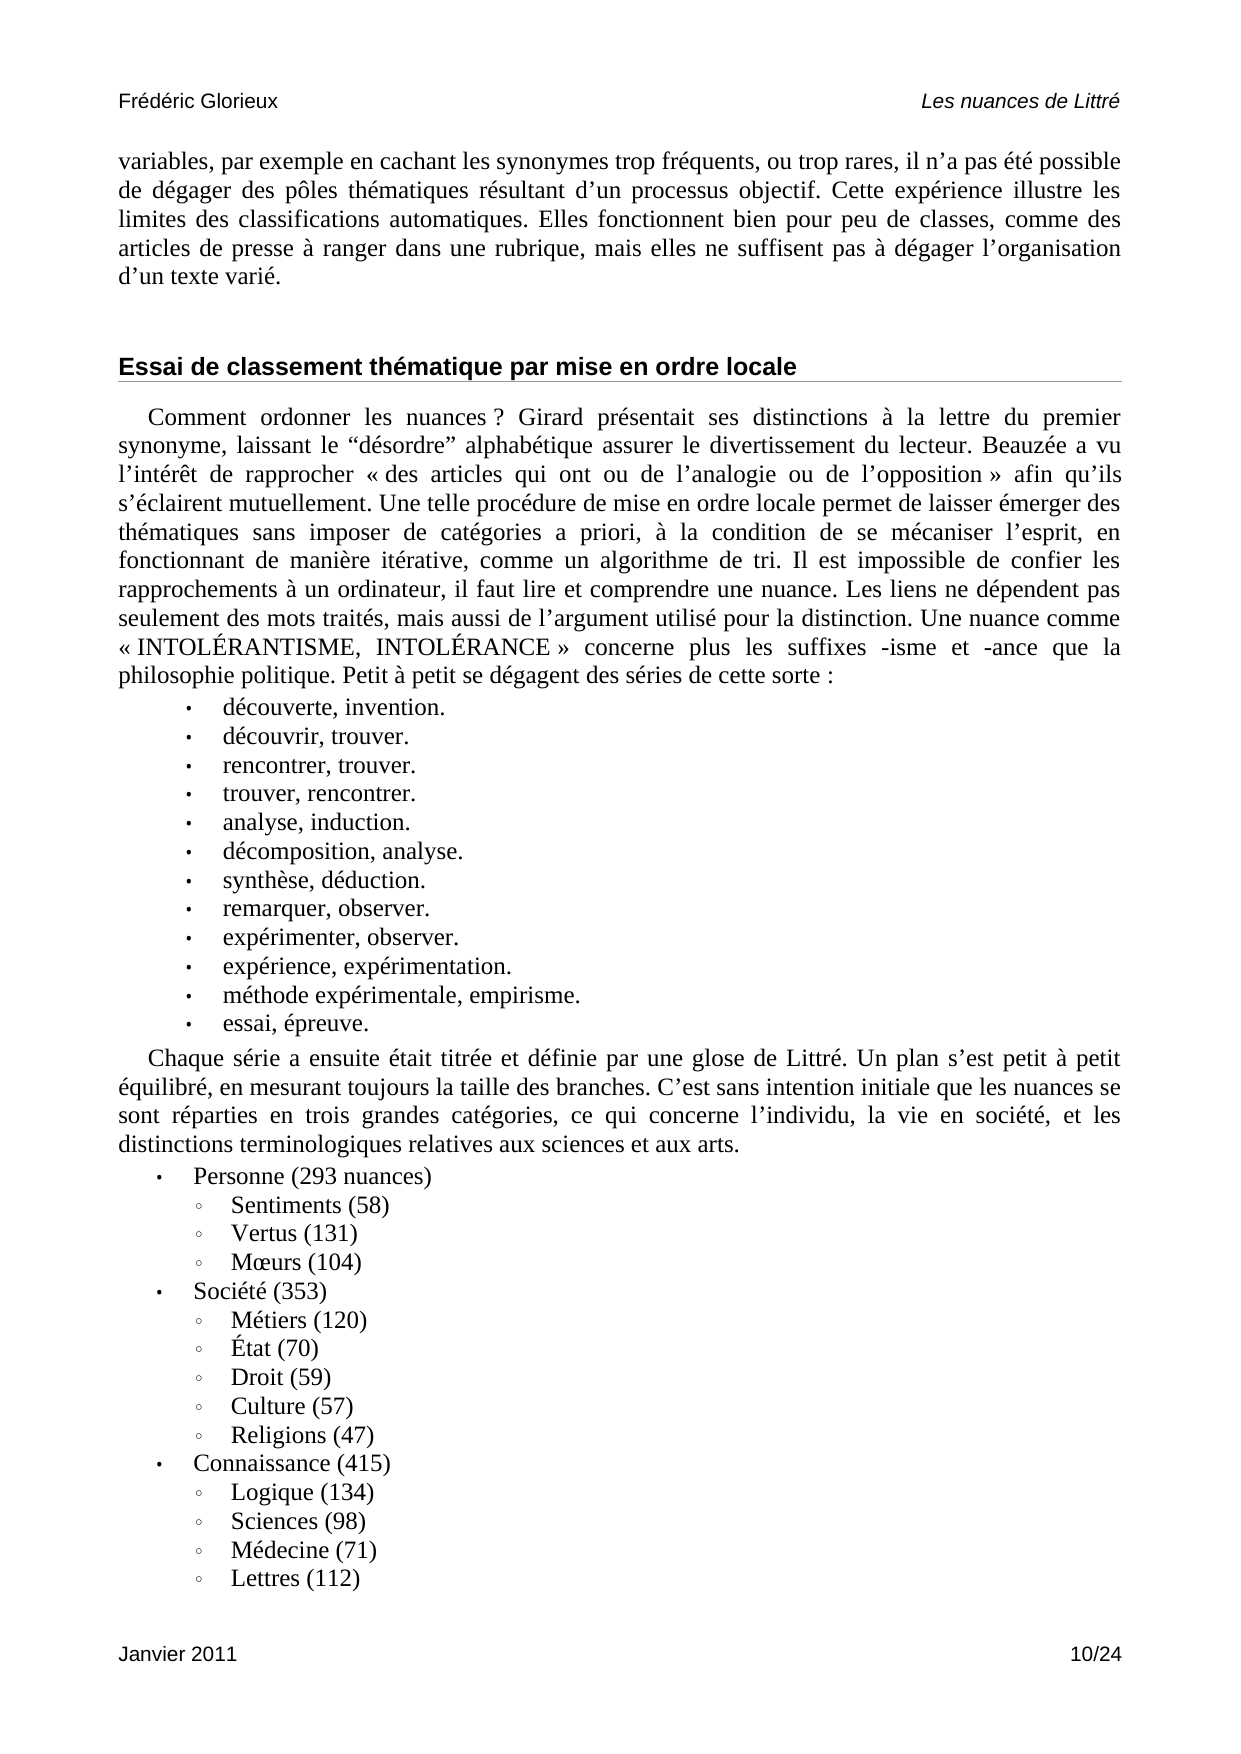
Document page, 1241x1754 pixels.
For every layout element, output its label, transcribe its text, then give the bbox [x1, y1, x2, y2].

list Logique (134) [193, 1477, 1122, 1506]
list analyse, induction. [185, 807, 1122, 836]
list Sciences (98) [193, 1506, 1122, 1535]
text Chaque série a ensuite était titrée et définie par une glose de Littré. Un plan s’est petit à petit équilibré, en mesurant toujours la taille des branches. C’est sans intention initiale que les nuances se sont réparties en trois grandes catégories, ce qui concerne l’individu, la vie en société, et les distinctions terminologiques relatives aux sciences et aux arts. [118, 1043, 1122, 1158]
list Mœurs (104) [193, 1247, 1122, 1276]
list expérience, expérimentation. [185, 951, 1122, 980]
list Droit (59) [193, 1362, 1122, 1391]
list découverte, invention. [185, 692, 1122, 721]
list expérimenter, observer. [185, 922, 1122, 951]
list Médecine (71) [193, 1535, 1122, 1563]
list Culture (57) [193, 1391, 1122, 1420]
list Connaissance (415) [156, 1448, 1122, 1477]
list Lettres (112) [193, 1563, 1122, 1592]
list méthode expérimentale, empirisme. [185, 980, 1122, 1008]
list État (70) [193, 1333, 1122, 1362]
list Société (353) [156, 1276, 1122, 1305]
list rencontrer, trouver. [185, 750, 1122, 778]
list découvrir, trouver. [185, 721, 1122, 750]
list synthèse, déduction. [185, 865, 1122, 893]
list décomposition, analyse. [185, 836, 1122, 865]
list Métiers (120) [193, 1305, 1122, 1333]
list Personne (293 nuances) [156, 1161, 1122, 1190]
list essai, épreuve. [185, 1008, 1122, 1037]
list Sentiments (58) [193, 1190, 1122, 1218]
text variables, par exemple en cachant les synonymes trop fréquents, ou trop rares, il n’a pas été possible de dégager des pôles thématiques résultant d’un processus objectif. Cette expérience illustre les limites des classifications automatiques. Elles fonctionnent bien pour peu de classes, comme des articles de presse à ranger dans une rubrique, mais elles ne suffisent pas à dégager l’organisation d’un texte varié. [118, 146, 1122, 290]
list Vertus (131) [193, 1218, 1122, 1247]
list trouver, rencontrer. [185, 778, 1122, 807]
list remarquer, observer. [185, 893, 1122, 922]
list Religions (47) [193, 1420, 1122, 1448]
subtitle Essai de classement thématique par mise en ordre locale [118, 352, 1122, 381]
text Comment ordonner les nuances ? Girard présentait ses distinctions à la lettre du premier synonyme, laissant le “désordre” alphabétique assurer le divertissement du lecteur. Beauzée a vu l’intérêt de rapprocher « des articles qui ont ou de l’analogie ou de l’opposition » afin qu’ils s’éclairent mutuellement. Une telle procédure de mise en ordre locale permet de laisser émerger des thématiques sans imposer de catégories a priori, à la condition de se mécaniser l’esprit, en fonctionnant de manière itérative, comme un algorithme de tri. Il est impossible de confier les rapprochements à un ordinateur, il faut lire et comprendre une nuance. Les liens ne dépendent pas seulement des mots traités, mais aussi de l’argument utilisé pour la distinction. Une nuance comme « INTOLÉRANTISME, INTOLÉRANCE » concerne plus les suffixes -isme et -ance que la philosophie politique. Petit à petit se dégagent des séries de cette sorte : [118, 402, 1122, 689]
